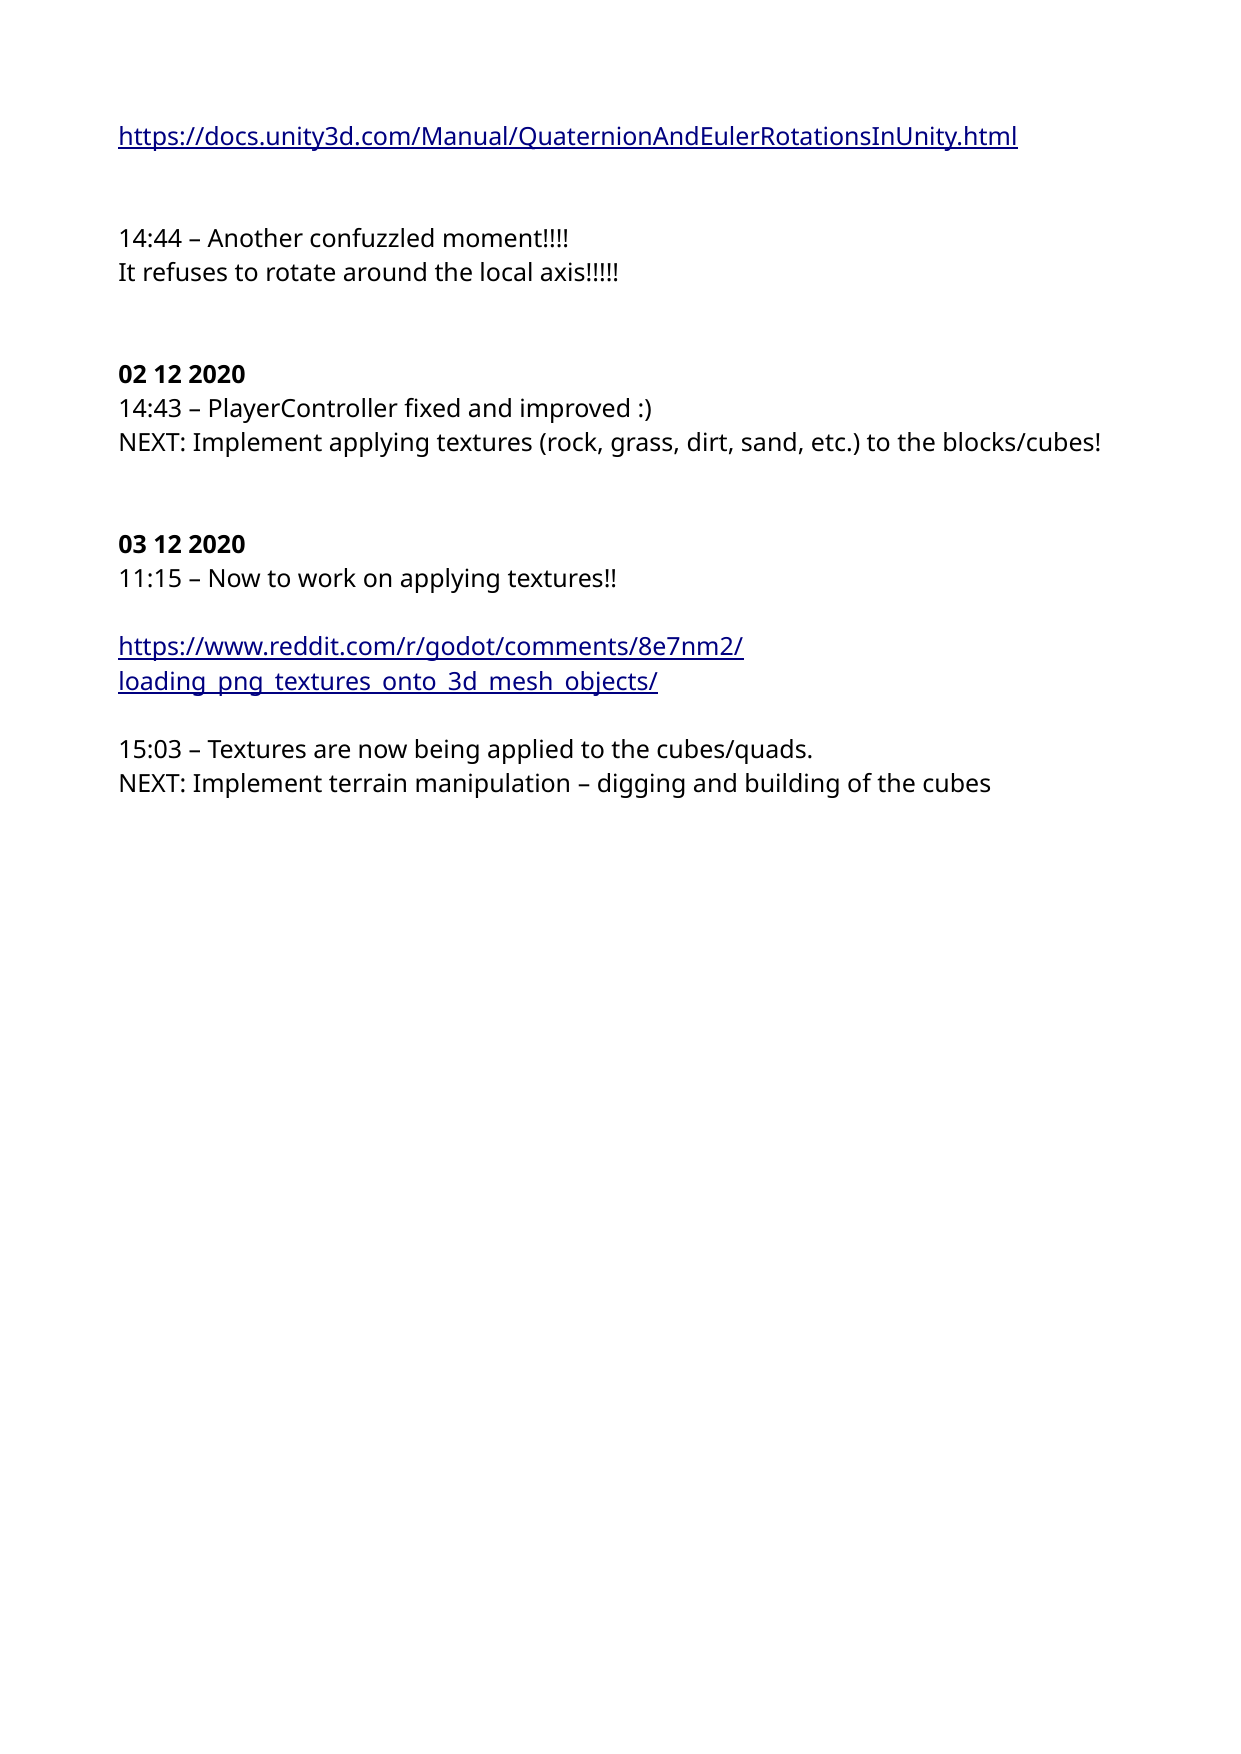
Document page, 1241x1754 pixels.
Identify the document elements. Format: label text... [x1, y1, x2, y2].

text 02 12 2020 [118, 357, 1122, 391]
text 14:44 – Another confuzzled moment!!!! [118, 220, 1122, 254]
text https://docs.unity3d.com/Manual/QuaternionAndEulerRotationsInUnity.html [118, 118, 1122, 152]
text It refuses to rotate around the local axis!!!!! [118, 254, 1122, 288]
text 14:43 – PlayerController fixed and improved :) [118, 391, 1122, 425]
text NEXT: Implement terrain manipulation – digging and building of the cubes [118, 765, 1122, 799]
text 11:15 – Now to work on applying textures!! [118, 561, 1122, 595]
text NEXT: Implement applying textures (rock, grass, dirt, sand, etc.) to the blocks/cubes! [118, 425, 1122, 459]
text https://www.reddit.com/r/godot/comments/8e7nm2/loading_png_textures_onto_3d_mesh_objects/ [118, 629, 1122, 697]
text 03 12 2020 [118, 527, 1122, 561]
text 15:03 – Textures are now being applied to the cubes/quads. [118, 731, 1122, 765]
